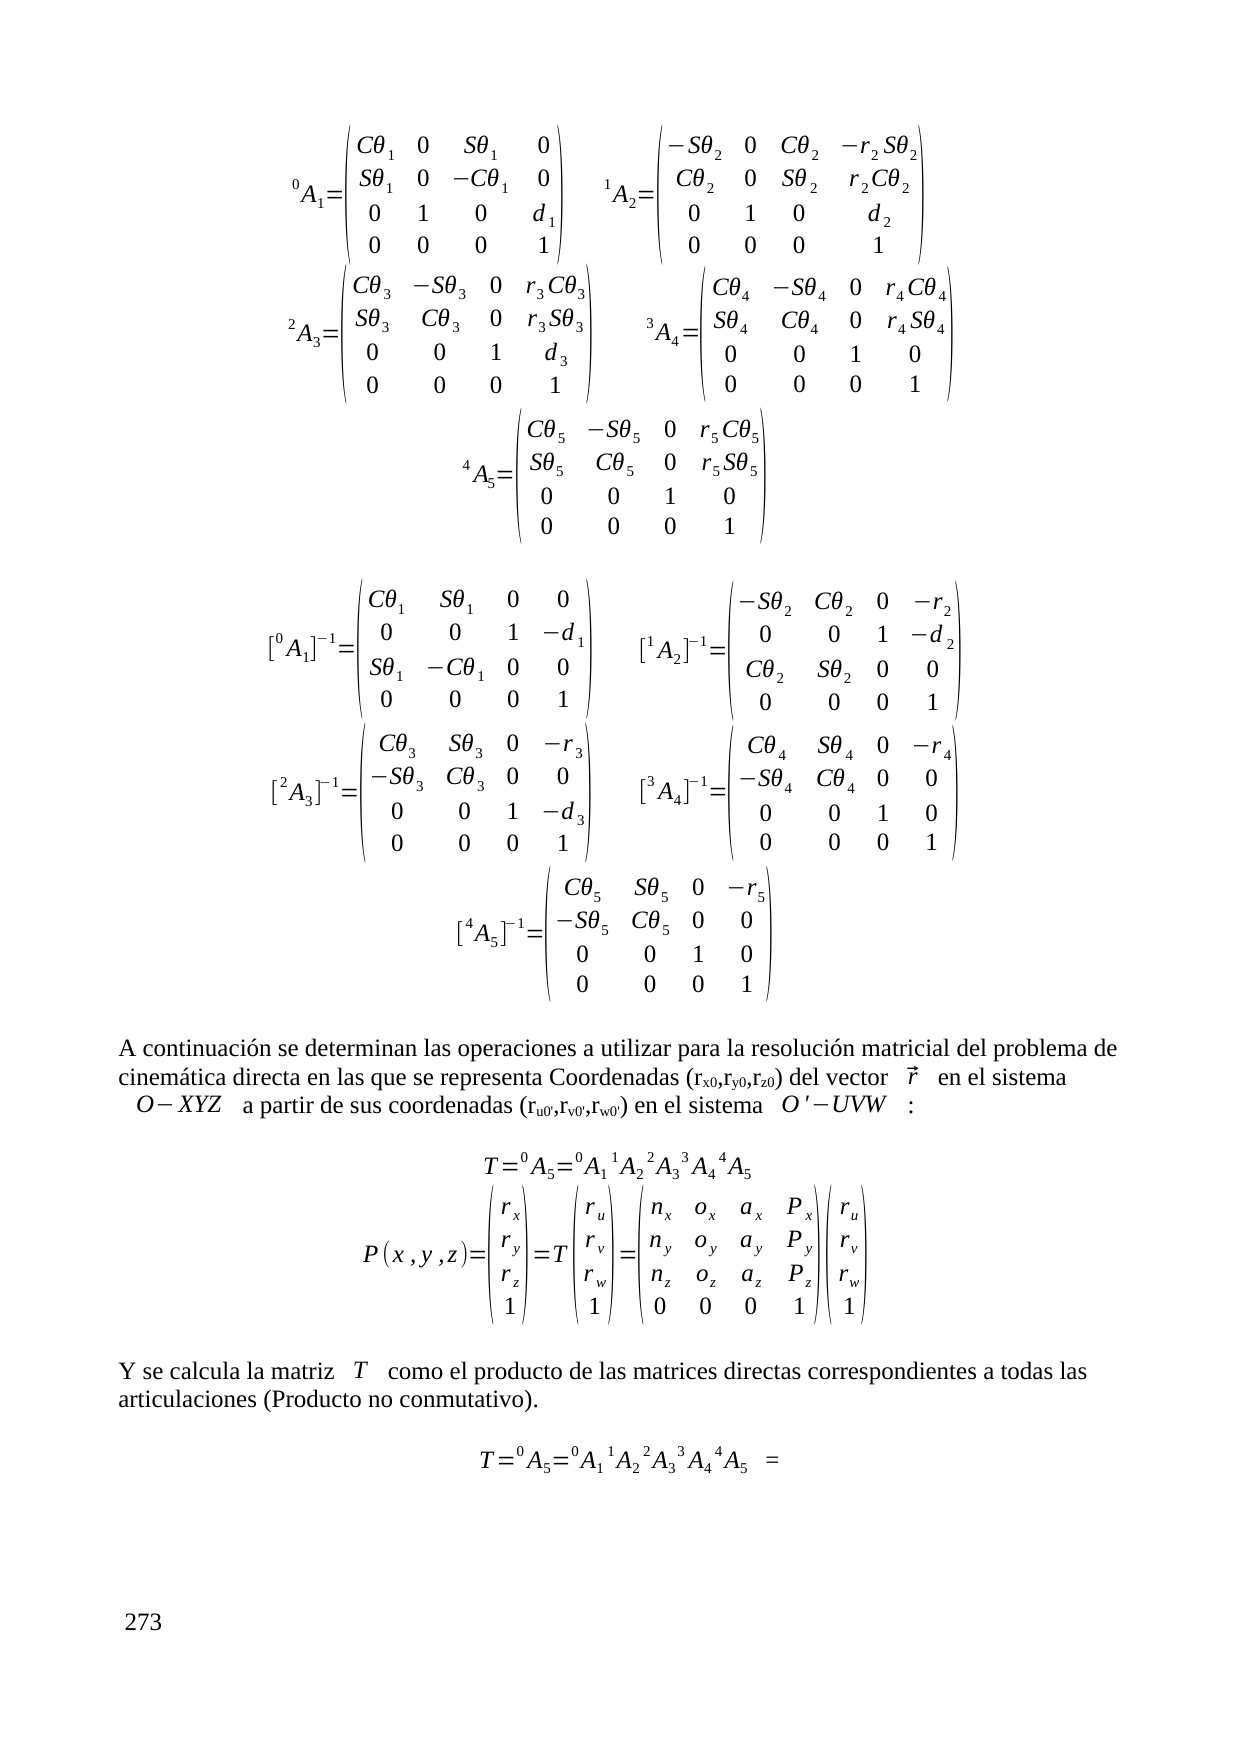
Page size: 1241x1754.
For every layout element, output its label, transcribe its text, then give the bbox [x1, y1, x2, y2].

text Y se calcula la matrizcomo el producto de las matrices directas correspondientes a todas las articulaciones (Producto no conmutativo). [118, 1356, 1122, 1413]
text = [118, 1442, 1122, 1477]
text A continuación se determinan las operaciones a utilizar para la resolución matricial del problema de cinemática directa en las que se representa Coordenadas (rx0,ry0,rz0) del vectoren el sistemaa partir de sus coordenadas (ru0',rv0',rw0') en el sistema: [118, 1033, 1122, 1119]
